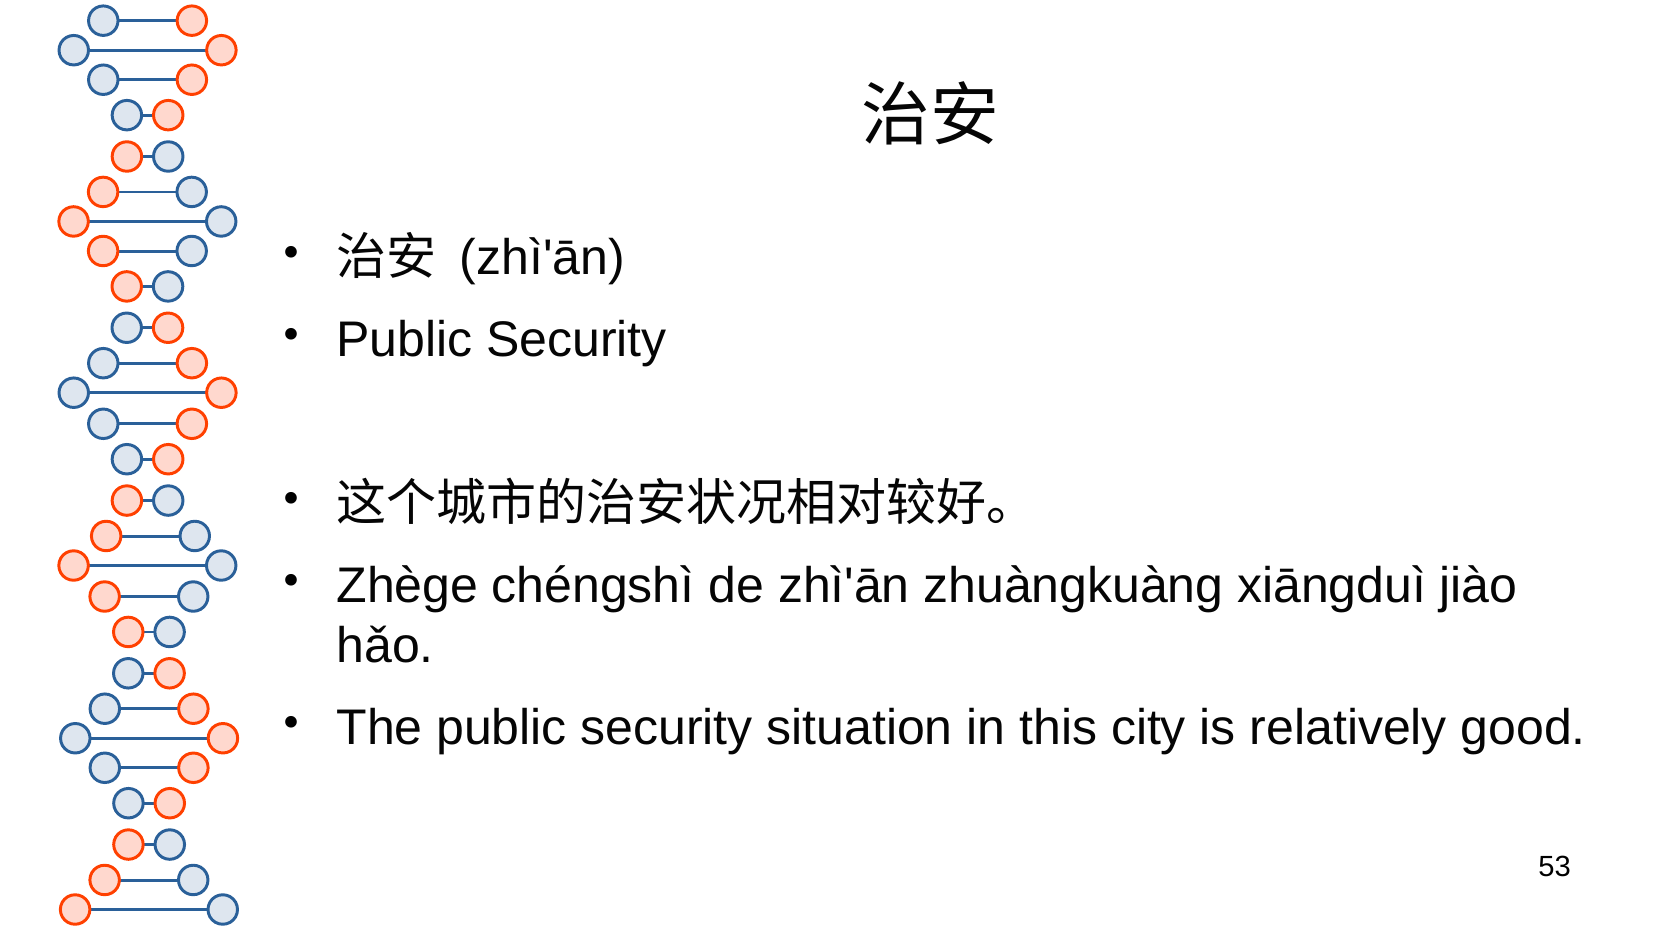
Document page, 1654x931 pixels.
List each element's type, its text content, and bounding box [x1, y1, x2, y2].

title 治安 [265, 35, 1595, 189]
list 治安 (zhì'ān) Public Security 这个城市的治安状况相对较好。 Zhège chéngshì de zhì'ān zhuàngkuàng xiāngduì jiào hǎo. The public security situation in this city is relatively good. [265, 224, 1595, 764]
